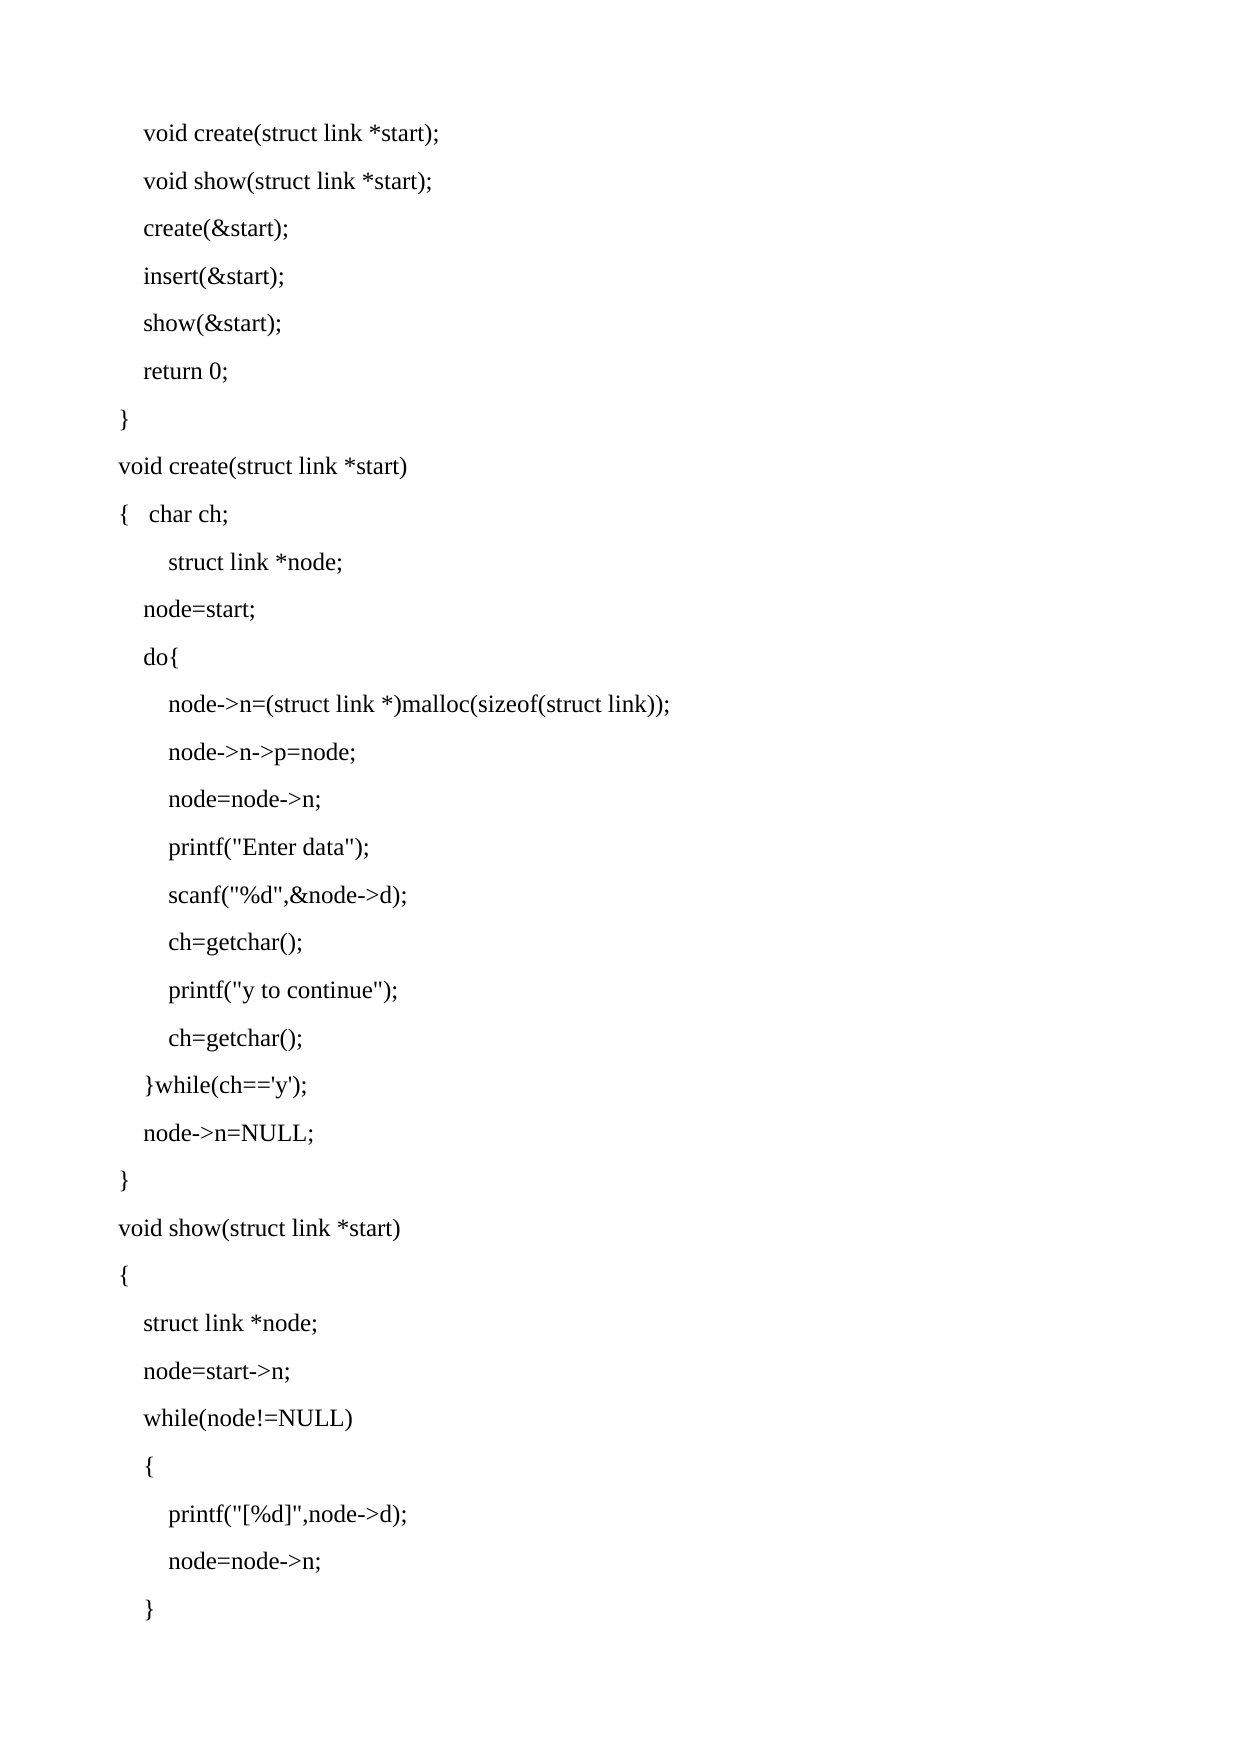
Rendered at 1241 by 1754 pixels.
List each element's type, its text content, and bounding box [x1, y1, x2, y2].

text void create(struct link *start); [118, 118, 1122, 147]
text while(node!=NULL) [118, 1403, 1122, 1432]
text node=node->n; [118, 1546, 1122, 1575]
text node->n->p=node; [118, 737, 1122, 766]
text ch=getchar(); [118, 1023, 1122, 1051]
text struct link *node; [118, 547, 1122, 575]
text void create(struct link *start) [118, 451, 1122, 480]
text { char ch; [118, 499, 1122, 528]
text show(&start); [118, 308, 1122, 337]
text printf("Enter data"); [118, 832, 1122, 861]
text node=start; [118, 594, 1122, 623]
text void show(struct link *start); [118, 166, 1122, 194]
text node=node->n; [118, 784, 1122, 813]
text } [118, 1594, 1122, 1623]
text create(&start); [118, 213, 1122, 242]
text struct link *node; [118, 1308, 1122, 1337]
text return 0; [118, 356, 1122, 385]
text ch=getchar(); [118, 927, 1122, 956]
text { [118, 1451, 1122, 1480]
text } [118, 404, 1122, 432]
text node=start->n; [118, 1356, 1122, 1384]
text do{ [118, 642, 1122, 671]
text { [118, 1261, 1122, 1289]
text } [118, 1165, 1122, 1194]
text void show(struct link *start) [118, 1213, 1122, 1242]
text }while(ch=='y'); [118, 1070, 1122, 1099]
text node->n=(struct link *)malloc(sizeof(struct link)); [118, 689, 1122, 718]
text scanf("%d",&node->d); [118, 880, 1122, 908]
text insert(&start); [118, 261, 1122, 290]
text printf("[%d]",node->d); [118, 1499, 1122, 1527]
text node->n=NULL; [118, 1118, 1122, 1147]
text printf("y to continue"); [118, 975, 1122, 1004]
